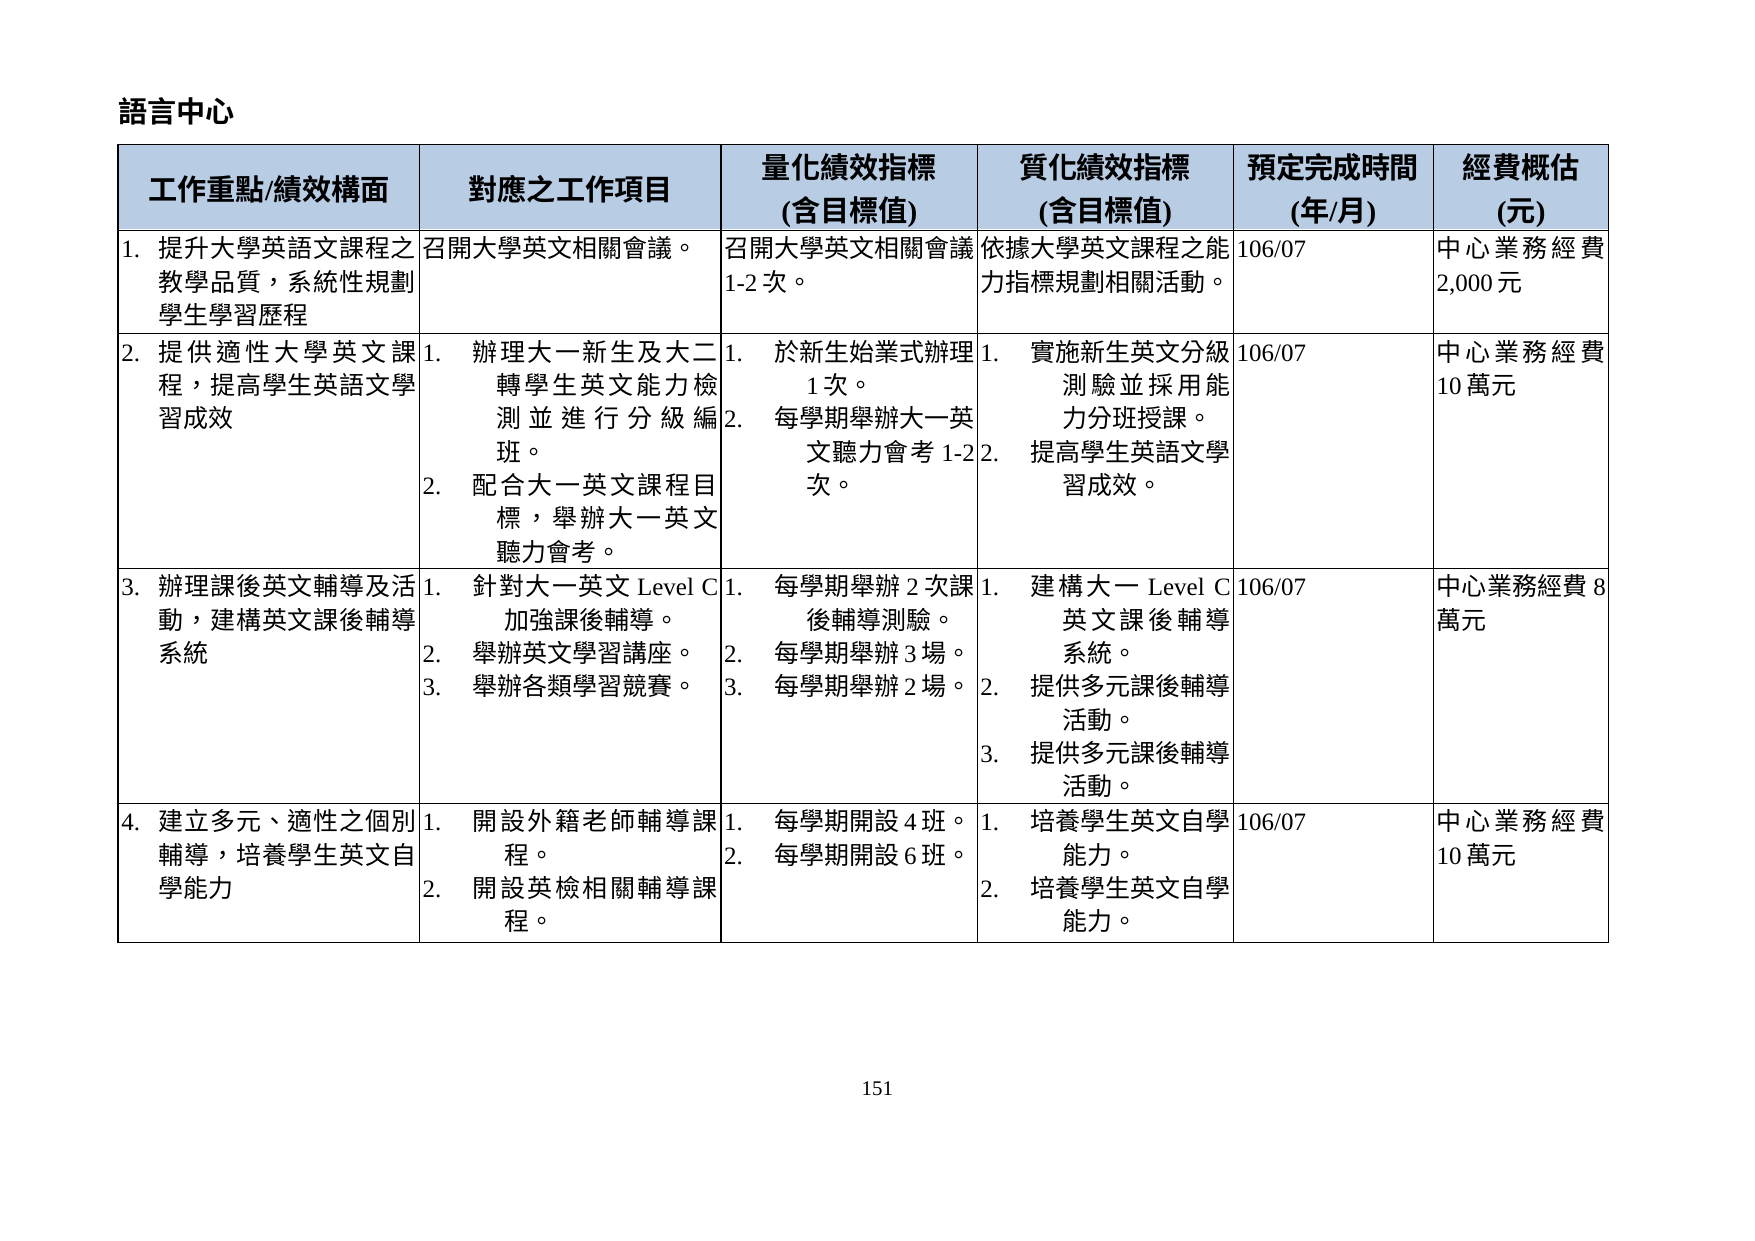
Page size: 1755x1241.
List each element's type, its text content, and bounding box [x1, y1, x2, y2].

table_header 工作重點/績效構面 [119, 145, 419, 229]
table_cell 中心業務經費8萬元 [1434, 569, 1608, 802]
table_cell 實施新生英文分級測驗並採用能力分班授課。 提高學生英語文學習成效。 [978, 334, 1233, 568]
table_header 預定完成時間 (年/月) [1234, 145, 1433, 229]
table_cell 提升大學英語文課程之教學品質，系統性規劃學生學習歷程 [119, 231, 419, 333]
table_header 量化績效指標 (含目標值) [722, 145, 977, 229]
table_cell 依據大學英文課程之能力指標規劃相關活動。 [978, 231, 1233, 333]
table_cell 開設外籍老師輔導課程。 開設英檢相關輔導課程。 [420, 804, 720, 942]
table_cell 提供適性大學英文課程，提高學生英語文學習成效 [119, 334, 419, 568]
table_cell 於新生始業式辦理1次。 每學期舉辦大一英文聽力會考1-2次。 [722, 334, 977, 568]
table_cell 每學期舉辦2次課後輔導測驗。 每學期舉辦3場。 每學期舉辦2場。 [722, 569, 977, 802]
table_cell 召開大學英文相關會議。 [420, 231, 720, 333]
table_cell 建構大一Level C英文課後輔導系統。 提供多元課後輔導活動。 提供多元課後輔導活動。 [978, 569, 1233, 802]
table_cell 培養學生英文自學能力。 培養學生英文自學能力。 [978, 804, 1233, 942]
table_cell 針對大一英文Level C加強課後輔導。 舉辦英文學習講座。 舉辦各類學習競賽。 [420, 569, 720, 802]
table_cell 106/07 [1234, 231, 1433, 333]
table_cell 辦理大一新生及大二轉學生英文能力檢測並進行分級編班。 配合大一英文課程目標，舉辦大一英文聽力會考。 [420, 334, 720, 568]
table_header 質化績效指標 (含目標值) [978, 145, 1233, 229]
table_cell 召開大學英文相關會議1-2次。 [722, 231, 977, 333]
table_header 對應之工作項目 [420, 145, 720, 229]
table_cell 中心業務經費10萬元 [1434, 804, 1608, 942]
table_cell 106/07 [1234, 334, 1433, 568]
table_cell 每學期開設4班。 每學期開設6班。 [722, 804, 977, 942]
table_cell 中心業務經費10萬元 [1434, 334, 1608, 568]
table_cell 中心業務經費2,000元 [1434, 231, 1608, 333]
table_cell 辦理課後英文輔導及活動，建構英文課後輔導系統 [119, 569, 419, 802]
table_cell 106/07 [1234, 804, 1433, 942]
table_header 經費概估 (元) [1434, 145, 1608, 229]
table_cell 106/07 [1234, 569, 1433, 802]
text 語言中心 [118, 89, 1636, 131]
table_cell 建立多元、適性之個別輔導，培養學生英文自學能力 [119, 804, 419, 942]
